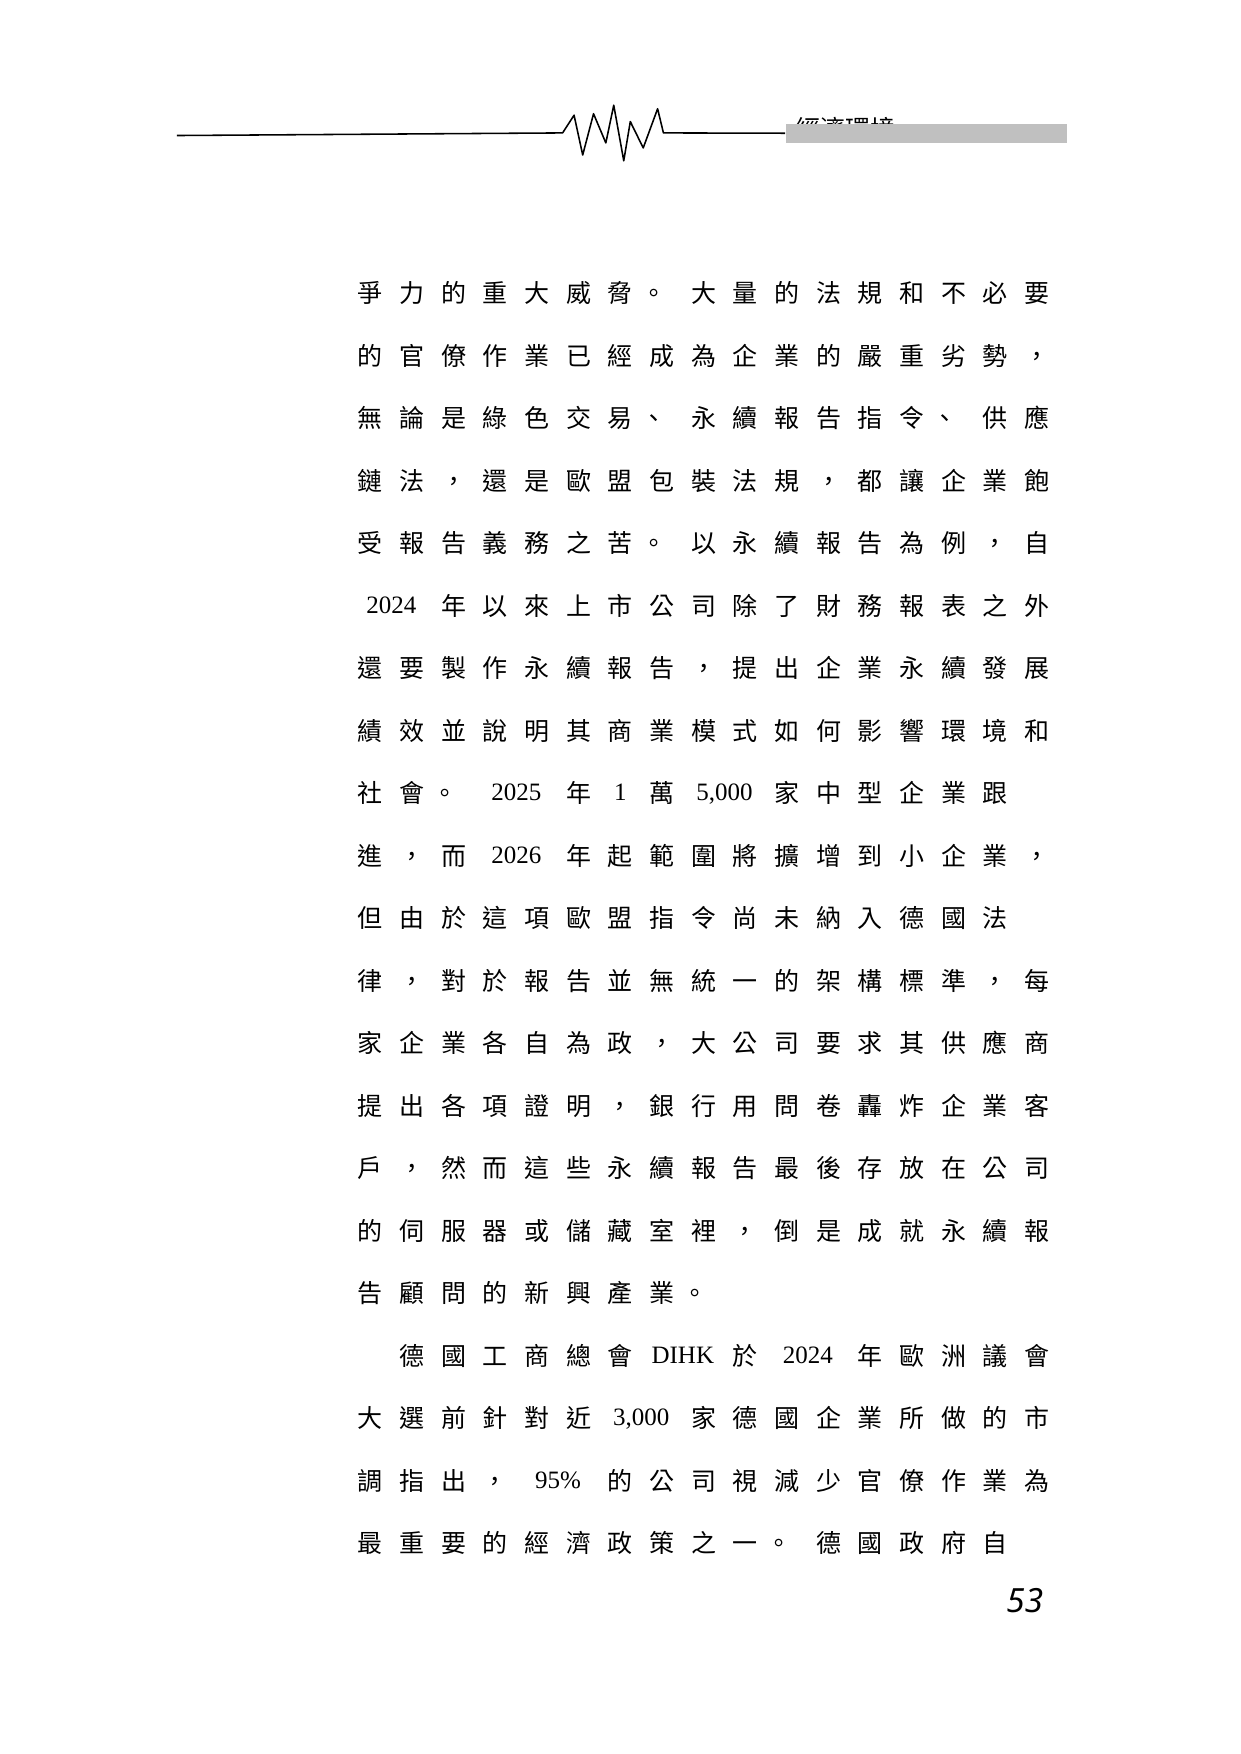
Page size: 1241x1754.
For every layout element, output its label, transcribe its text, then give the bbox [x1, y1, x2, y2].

text 德國工商總會DIHK於2024年歐洲議會大選前針對近3,000家德國企業所做的市調指出，95%的公司視減少官僚作業為最重要的經濟政策之一。德國政府自 [330, 1313, 1058, 1563]
text 爭力的重大威脅。大量的法規和不必要的官僚作業已經成為企業的嚴重劣勢，無論是綠色交易、永續報告指令、供應鏈法，還是歐盟包裝法規，都讓企業飽受報告義務之苦。以永續報告為例，自2024年以來上市公司除了財務報表之外還要製作永續報告，提出企業永續發展績效並說明其商業模式如何影響環境和社會。2025年1萬5,000家中型企業跟進，而2026年起範圍將擴增到小企業，但由於這項歐盟指令尚未納入德國法律，對於報告並無統一的架構標準，每家企業各自為政，大公司要求其供應商提出各項證明，銀行用問卷轟炸企業客戶，然而這些永續報告最後存放在公司的伺服器或儲藏室裡，倒是成就永續報告顧問的新興產業。 [330, 250, 1058, 1313]
